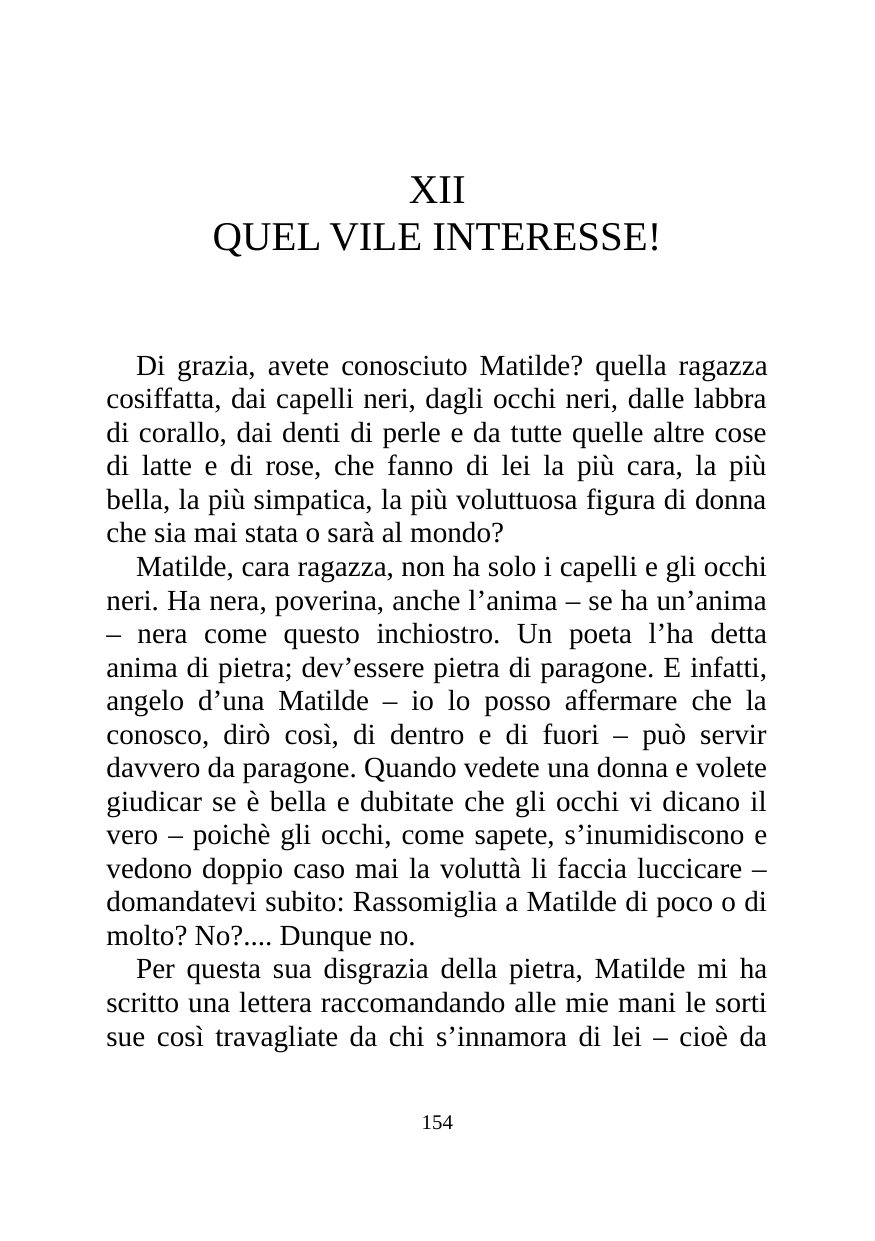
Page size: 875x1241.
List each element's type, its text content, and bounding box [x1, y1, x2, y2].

text Di grazia, avete conosciuto Matilde? quella ragazza cosiffatta, dai capelli neri, dagli occhi neri, dalle labbra di corallo, dai denti di perle e da tutte quelle altre cose di latte e di rose, che fanno di lei la più cara, la più bella, la più simpatica, la più voluttuosa figura di donna che sia mai stata o sarà al mondo? [106, 348, 768, 549]
subtitle XII QUEL VILE INTERESSE! [106, 165, 768, 259]
text Matilde, cara ragazza, non ha solo i capelli e gli occhi neri. Ha nera, poverina, anche l’anima – se ha un’anima – nera come questo inchiostro. Un poeta l’ha detta anima di pietra; dev’essere pietra di paragone. E infatti, angelo d’una Matilde – io lo posso affermare che la conosco, dirò così, di dentro e di fuori – può servir davvero da paragone. Quando vedete una donna e volete giudicar se è bella e dubitate che gli occhi vi dicano il vero – poichè gli occhi, come sapete, s’inumidiscono e vedono doppio caso mai la voluttà li faccia luccicare – domandatevi subito: Rassomiglia a Matilde di poco o di molto? No?.... Dunque no. [106, 549, 768, 952]
text Per questa sua disgrazia della pietra, Matilde mi ha scritto una lettera raccomandando alle mie mani le sorti sue così travagliate da chi s’innamora di lei – cioè da [106, 952, 768, 1052]
